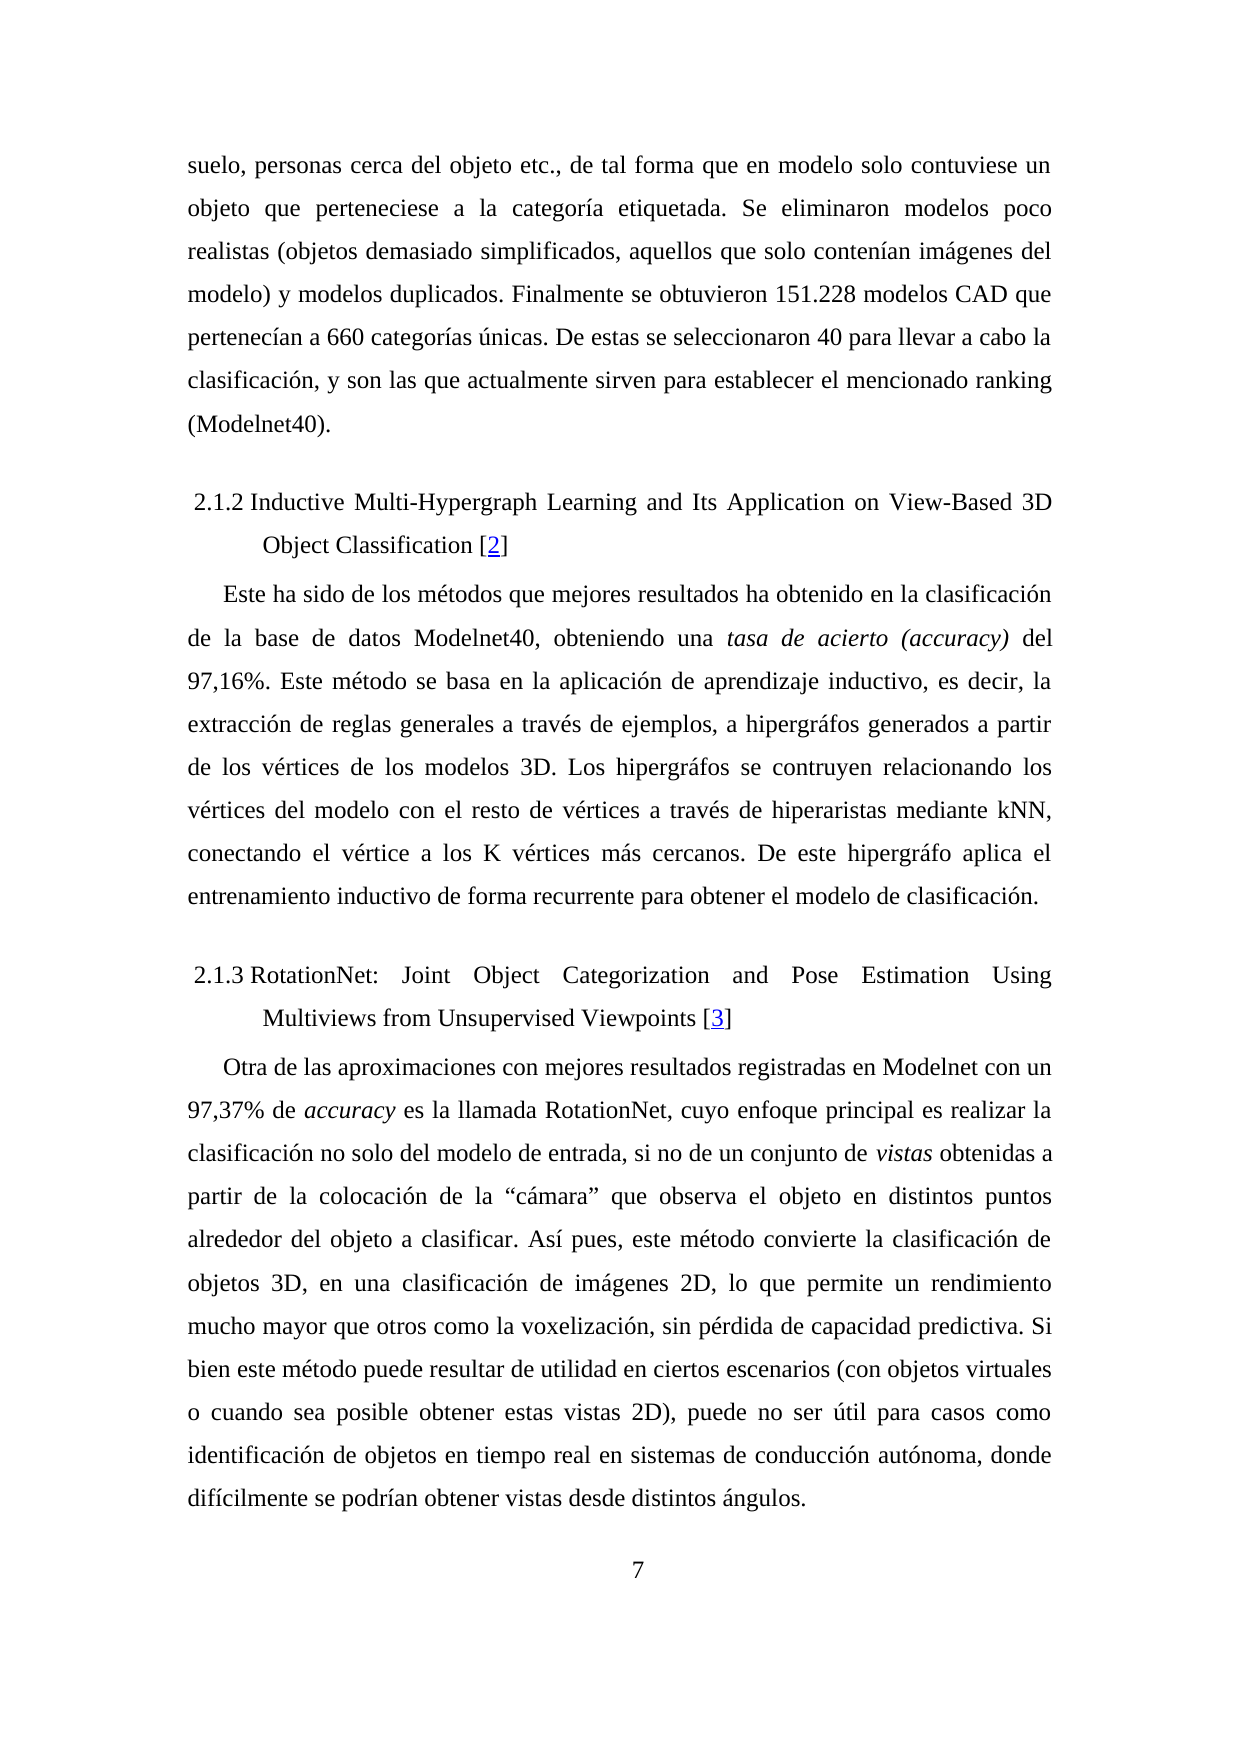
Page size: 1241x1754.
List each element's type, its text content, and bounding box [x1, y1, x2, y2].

subtitle Inductive Multi-Hypergraph Learning and Its Application on View-Based 3D Object Classification [2] [187, 487, 1053, 559]
text Otra de las aproximaciones con mejores resultados registradas en Modelnet con un 97,37% de accuracy es la llamada RotationNet, cuyo enfoque principal es realizar la clasificación no solo del modelo de entrada, si no de un conjunto de vistas obtenidas a partir de la colocación de la “cámara” que observa el objeto en distintos puntos alrededor del objeto a clasificar. Así pues, este método convierte la clasificación de objetos 3D, en una clasificación de imágenes 2D, lo que permite un rendimiento mucho mayor que otros como la voxelización, sin pérdida de capacidad predictiva. Si bien este método puede resultar de utilidad en ciertos escenarios (con objetos virtuales o cuando sea posible obtener estas vistas 2D), puede no ser útil para casos como identificación de objetos en tiempo real en sistemas de conducción autónoma, donde difícilmente se podrían obtener vistas desde distintos ángulos. [187, 1052, 1053, 1512]
text suelo, personas cerca del objeto etc., de tal forma que en modelo solo contuviese un objeto que perteneciese a la categoría etiquetada. Se eliminaron modelos poco realistas (objetos demasiado simplificados, aquellos que solo contenían imágenes del modelo) y modelos duplicados. Finalmente se obtuvieron 151.228 modelos CAD que pertenecían a 660 categorías únicas. De estas se seleccionaron 40 para llevar a cabo la clasificación, y son las que actualmente sirven para establecer el mencionado ranking (Modelnet40). [187, 150, 1053, 437]
subtitle RotationNet: Joint Object Categorization and Pose Estimation Using Multiviews from Unsupervised Viewpoints [3] [187, 960, 1053, 1032]
text Este ha sido de los métodos que mejores resultados ha obtenido en la clasificación de la base de datos Modelnet40, obteniendo una tasa de acierto (accuracy) del 97,16%. Este método se basa en la aplicación de aprendizaje inductivo, es decir, la extracción de reglas generales a través de ejemplos, a hipergráfos generados a partir de los vértices de los modelos 3D. Los hipergráfos se contruyen relacionando los vértices del modelo con el resto de vértices a través de hiperaristas mediante kNN, conectando el vértice a los K vértices más cercanos. De este hipergráfo aplica el entrenamiento inductivo de forma recurrente para obtener el modelo de clasificación. [187, 579, 1053, 910]
